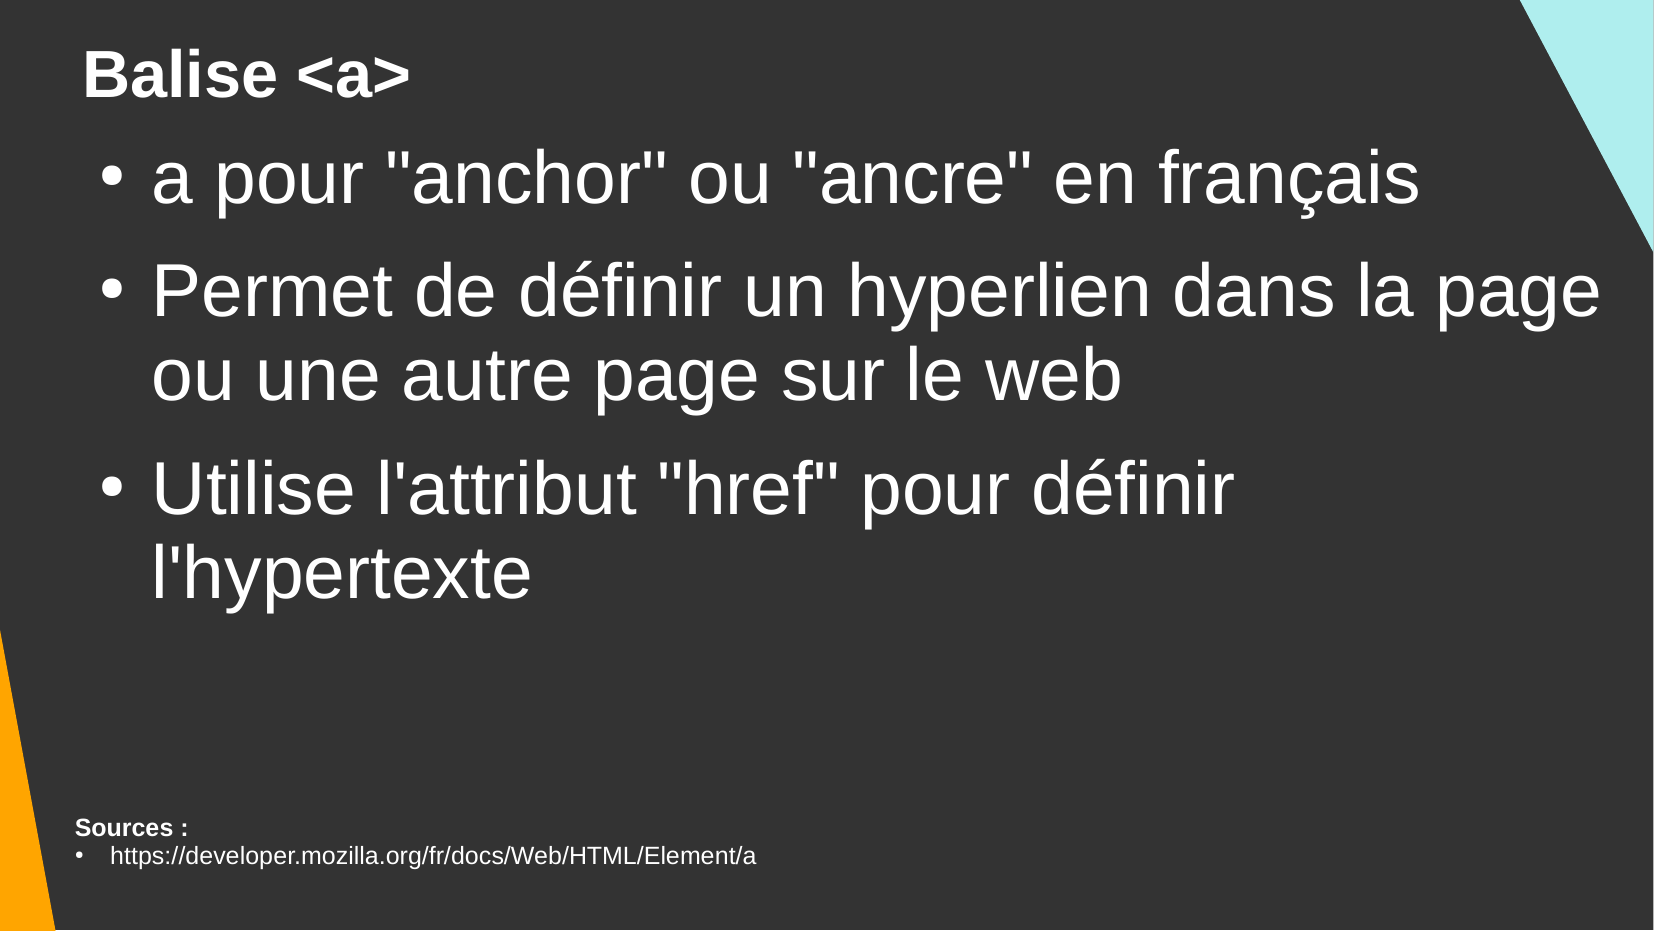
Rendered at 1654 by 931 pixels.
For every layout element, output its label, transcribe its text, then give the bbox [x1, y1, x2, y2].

title Balise <a> [82, 37, 1571, 114]
list a pour "anchor" ou "ancre" en français Permet de définir un hyperlien dans la page ou une autre page sur le web Utilise l'attribut "href" pour définir l'hypertexte [80, 135, 1605, 629]
text_box [1519, 0, 1654, 254]
text_box Sources : https://developer.mozilla.org/fr/docs/Web/HTML/Element/a [60, 806, 1546, 931]
text_box [0, 629, 56, 931]
